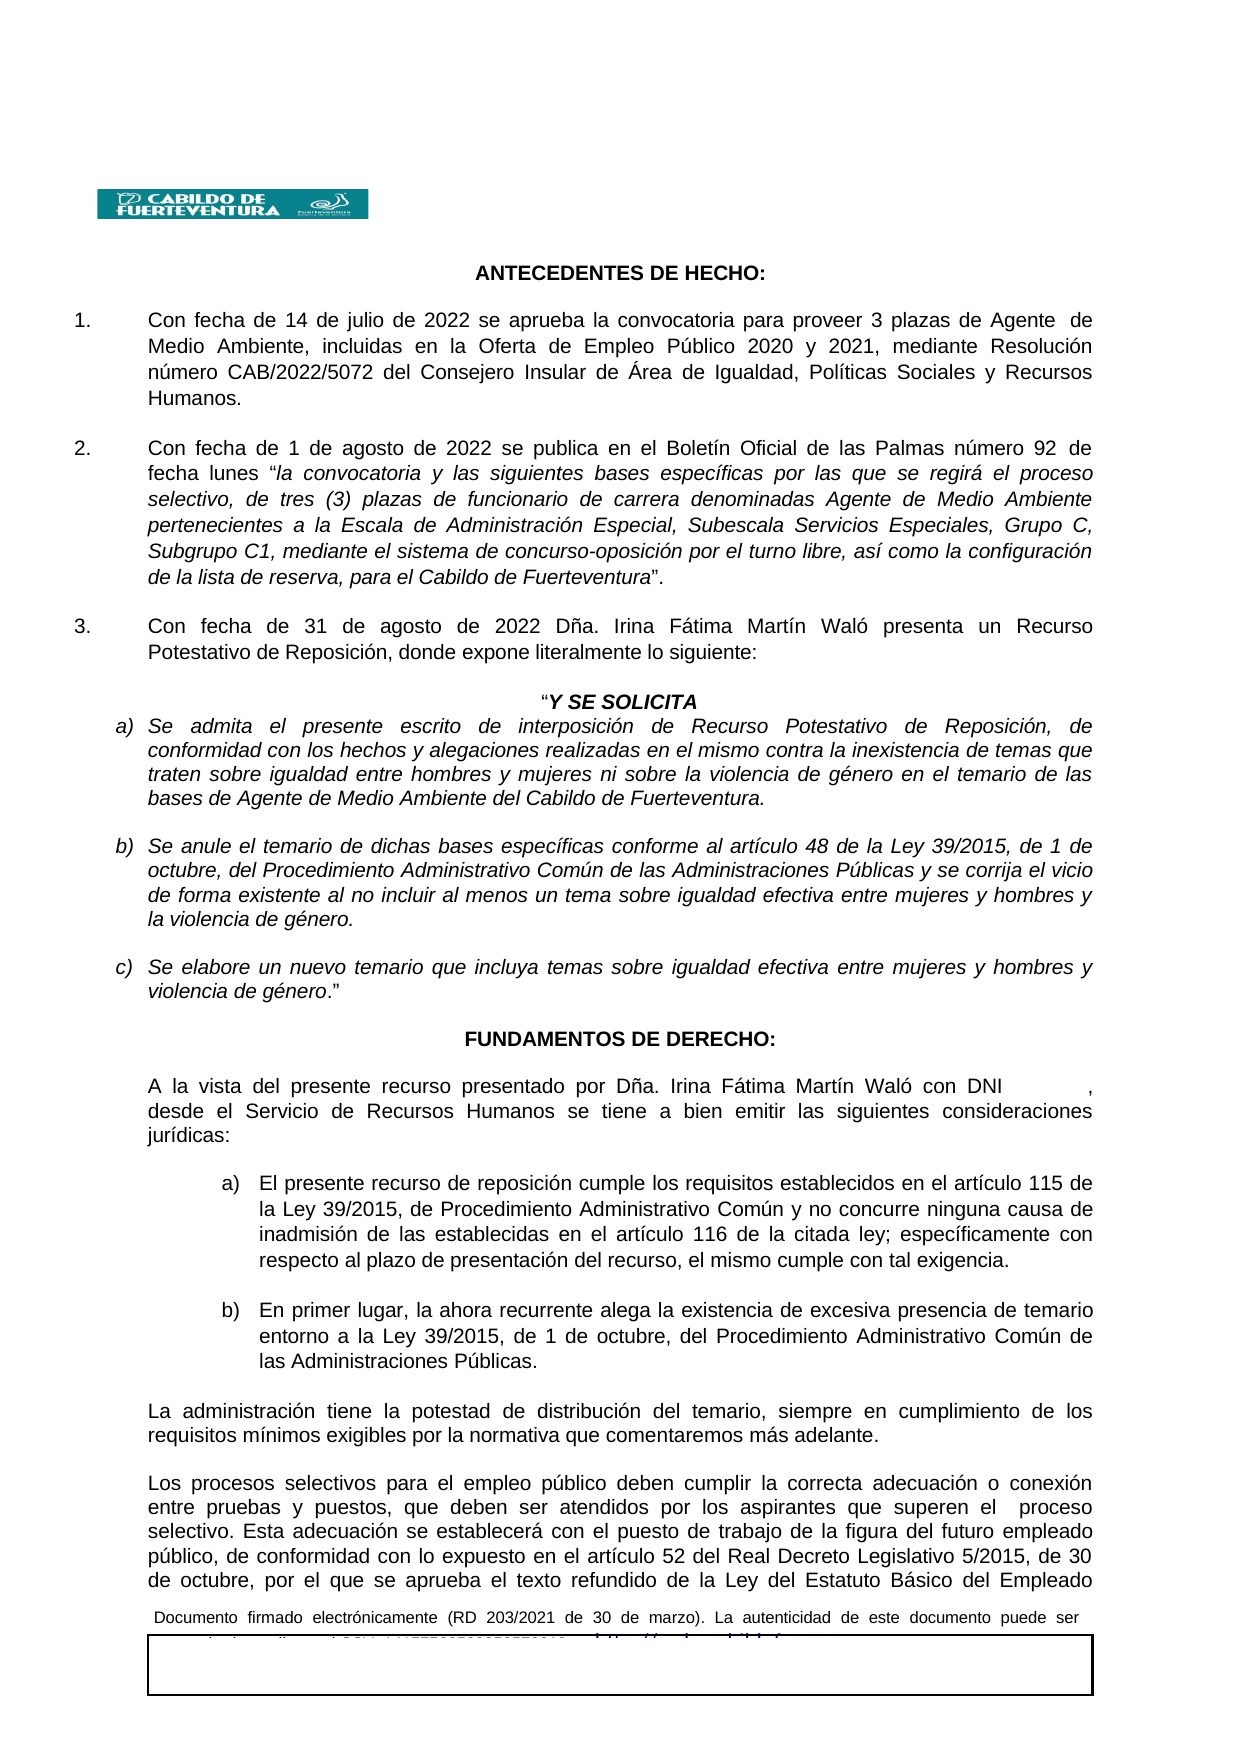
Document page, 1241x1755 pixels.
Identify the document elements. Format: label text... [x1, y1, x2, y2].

subtitle FUNDAMENTOS DE DERECHO: [463, 1026, 778, 1050]
list Con fecha de 31 de agosto de 2022 Dña. Irina Fátima Martín Waló presenta un Recurso Potestativo de Reposición, donde expone literalmente lo siguiente: [85, 614, 1093, 664]
list Se anule el temario de dichas bases específicas conforme al artículo 48 de la Ley 39/2015, de 1 de octubre, del Procedimiento Administrativo Común de las Administraciones Públicas y se corrija el vicio de forma existente al no incluir al menos un tema sobre igualdad efectiva entre mujeres y hombres y la violencia de género. [115, 834, 1093, 931]
list Se elabore un nuevo temario que incluya temas sobre igualdad efectiva entre mujeres y hombres y violencia de género.” [115, 954, 1093, 1003]
list Con fecha de 1 de agosto de 2022 se publica en el Boletín Oficial de las Palmas número 92 de fecha lunes “la convocatoria y las siguientes bases específicas por las que se regirá el proceso selectivo, de tres (3) plazas de funcionario de carrera denominadas Agente de Medio Ambiente pertenecientes a la Escala de Administración Especial, Subescala Servicios Especiales, Grupo C, Subgrupo C1, mediante el sistema de concurso-oposición por el turno libre, así como la configuración de la lista de reserva, para el Cabildo de Fuerteventura”. [85, 435, 1093, 588]
subtitle “Y SE SOLICITA [213, 690, 1027, 714]
list El presente recurso de reposición cumple los requisitos establecidos en el artículo 115 de la Ley 39/2015, de Procedimiento Administrativo Común y no concurre ninguna causa de inadmisión de las establecidas en el artículo 116 de la citada ley; específicamente con respecto al plazo de presentación del recurso, el mismo cumple con tal exigencia. [221, 1171, 1093, 1272]
picture [97, 189, 369, 219]
text A la vista del presente recurso presentado por Dña. Irina Fátima Martín Waló con DNI , desde el Servicio de Recursos Humanos se tiene a bien emitir las siguientes consideraciones jurídicas: [148, 1074, 1093, 1147]
text La administración tiene la potestad de distribución del temario, siempre en cumplimiento de los requisitos mínimos exigibles por la normativa que comentaremos más adelante. [148, 1399, 1093, 1447]
subtitle ANTECEDENTES DE HECHO: [213, 260, 1027, 284]
text Los procesos selectivos para el empleo público deben cumplir la correcta adecuación o conexión entre pruebas y puestos, que deben ser atendidos por los aspirantes que superen el proceso selectivo. Esta adecuación se establecerá con el puesto de trabajo de la figura del futuro empleado público, de conformidad con lo expuesto en el artículo 52 del Real Decreto Legislativo 5/2015, de 30 de octubre, por el que se aprueba el texto refundido de la Ley del Estatuto Básico del Empleado [148, 1471, 1093, 1592]
list En primer lugar, la ahora recurrente alega la existencia de excesiva presencia de temario entorno a la Ley 39/2015, de 1 de octubre, del Procedimiento Administrativo Común de las Administraciones Públicas. [221, 1298, 1093, 1373]
list Con fecha de 14 de julio de 2022 se aprueba la convocatoria para proveer 3 plazas de Agente de Medio Ambiente, incluidas en la Oferta de Empleo Público 2020 y 2021, mediante Resolución número CAB/2022/5072 del Consejero Insular de Área de Igualdad, Políticas Sociales y Recursos Humanos. [85, 308, 1093, 409]
list Se admita el presente escrito de interposición de Recurso Potestativo de Reposición, de conformidad con los hechos y alegaciones realizadas en el mismo contra la inexistencia de temas que traten sobre igualdad entre hombres y mujeres ni sobre la violencia de género en el temario de las bases de Agente de Medio Ambiente del Cabildo de Fuerteventura. [115, 714, 1093, 810]
